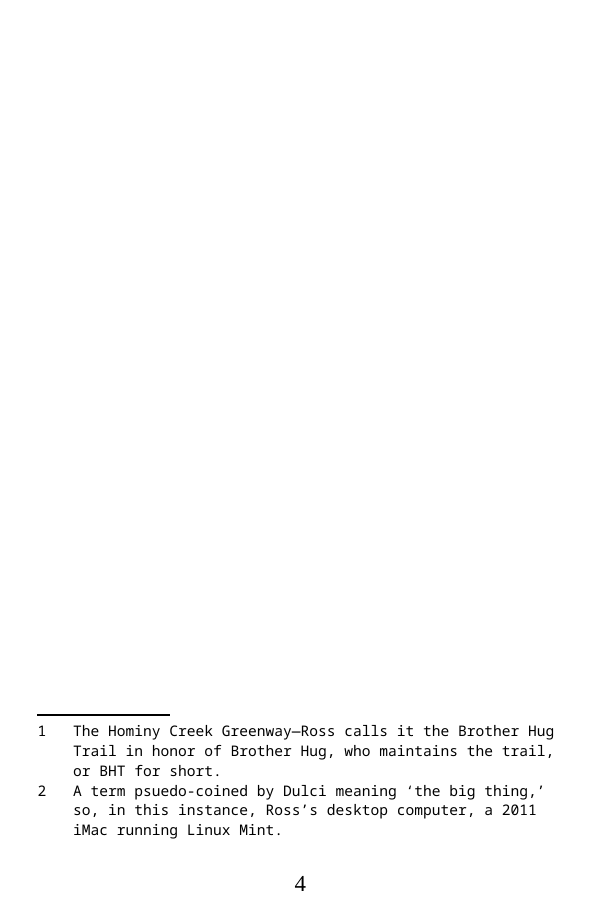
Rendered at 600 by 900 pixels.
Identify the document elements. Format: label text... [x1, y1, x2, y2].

text . . .I scrolled on my phone, took a bath, shaved my face, ate grapes and Cheez-Its, exchanged a couple reels with Hannah and wrote in my journal til 5:32. . .I laid in bed and slept for almost an hour, then ate grapes, noodles n’ peas, wrote at 7:28 and started transcribing journal entries from 2022. [37, 543, 562, 679]
text Cait said, “We could go get an iced coffee.” [37, 196, 562, 219]
text “Oh, you ain’t gwan tell me what to drink, nah.” [37, 219, 562, 242]
text We drove up to Izzy’s, where I ordered an iced latte and she something similar (vanilla oat milk iced latte?) I showed her my journals and she did a drawing at the end of the full one. Eventually, she had to go get ready for work, so we hugged and I walked over to Aldi for a giant bag of grapes and then home, where I opened another hop water, sat at the hog and wrote in my journal until 3:16. [37, 242, 562, 423]
text The Hominy Creek Greenway—Ross calls it the Brother Hug Trail in honor of Brother Hug, who maintains the trail, or BHT for short. [37, 721, 562, 780]
text “Whatchu gonna do now?” I said. [37, 174, 562, 196]
text I am thrilled to have discovered how to use footnotes and surprised I haven’t done it sooner. It is one of my favorite techniques. I guess I’ll have to update my rules page. Bardo the Bard lives! [37, 452, 562, 543]
text We walked to the water, saw Neighbor Scott, confirmed Ether Jam for Saturday night, put our feet in the creek, walked down to the other end and back again. [37, 83, 562, 174]
text A term psuedo-coined by Dulci meaning ‘the big thing,’ so, in this instance, Ross’s desktop computer, a 2011 iMac running Linux Mint. [37, 780, 562, 840]
text a humongous leaf, walked to BHT, sat on a rock and wrote in my journal until Cait pulled up at 12:57. [37, 37, 562, 83]
